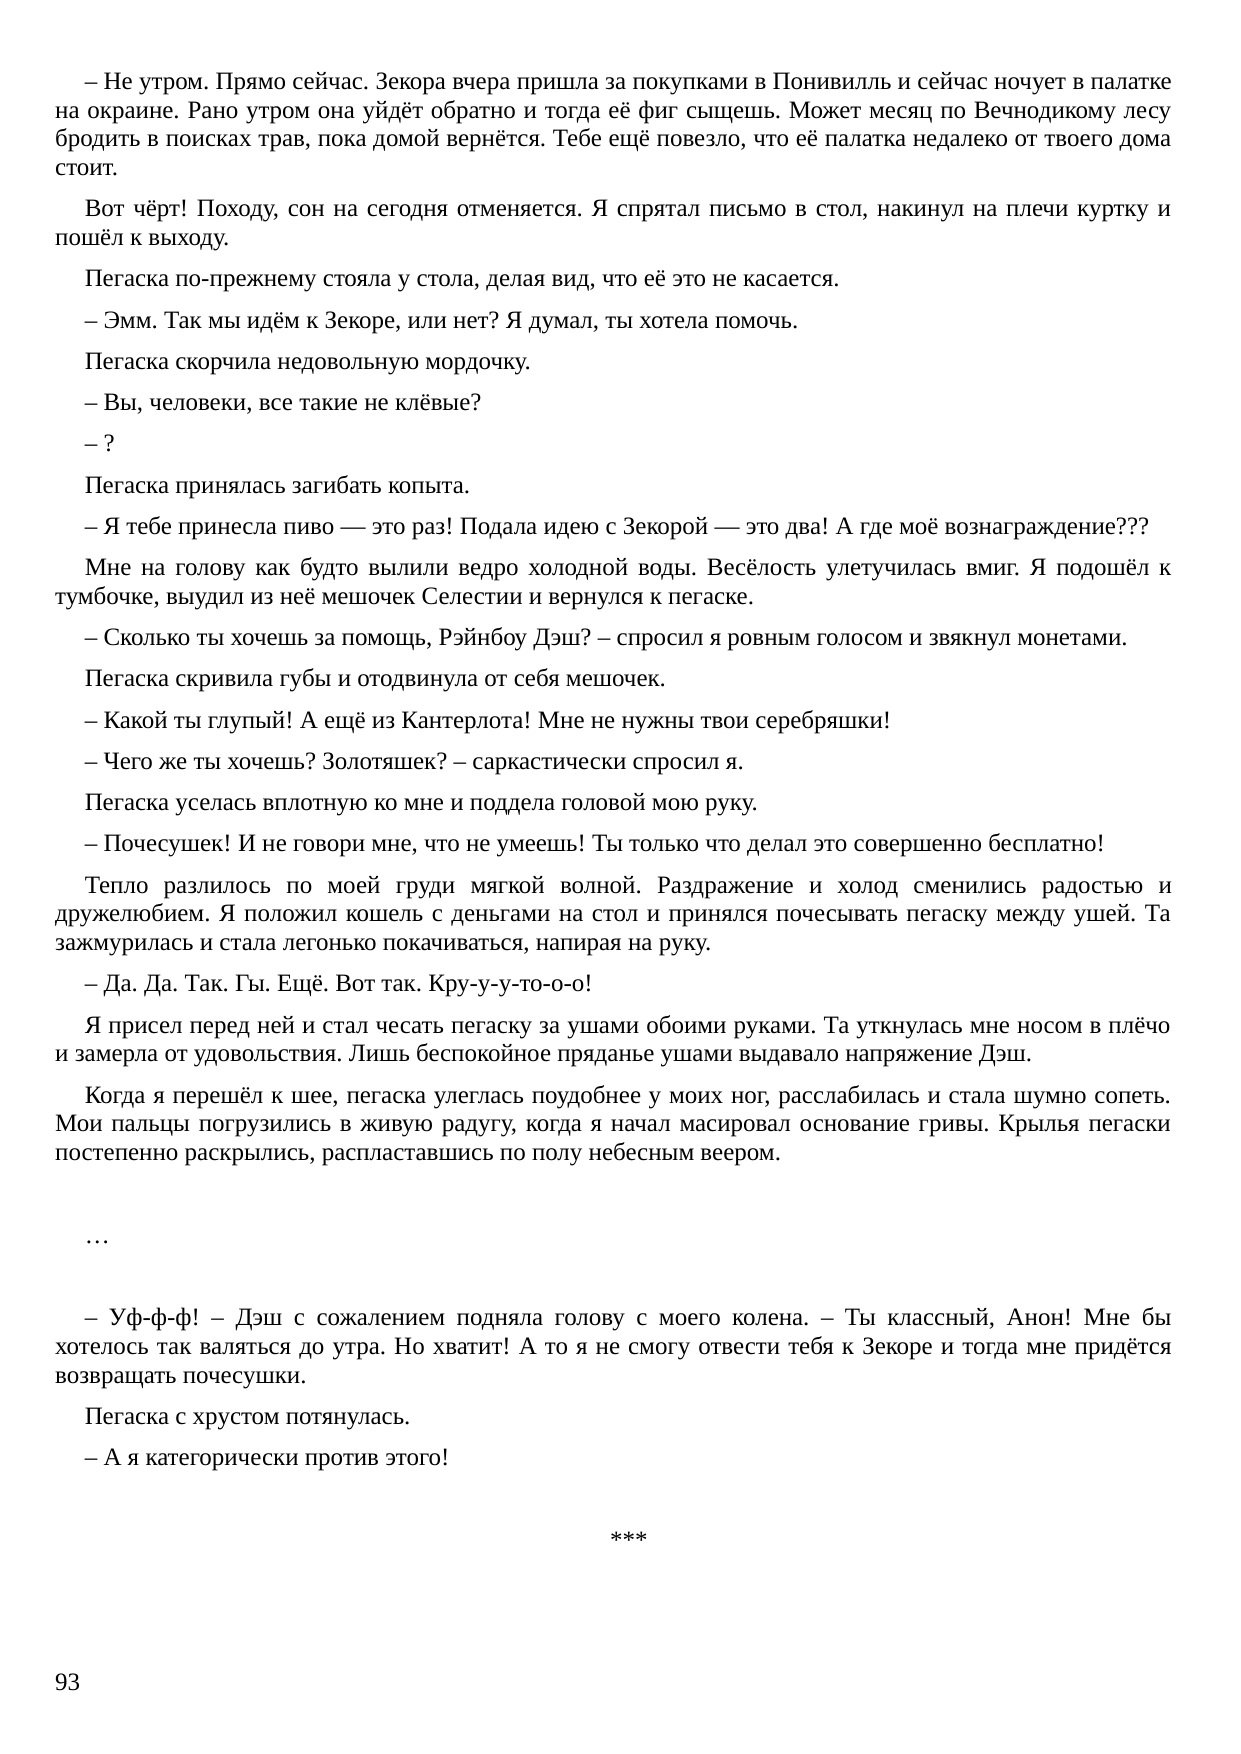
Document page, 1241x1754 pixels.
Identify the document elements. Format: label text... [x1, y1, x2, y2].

text Пегаска скорчила недовольную мордочку. [55, 346, 1173, 375]
text – Какой ты глупый! А ещё из Кантерлота! Мне не нужны твои серебряшки! [55, 705, 1173, 733]
text *** [55, 1525, 1173, 1553]
text – Уф-ф-ф! – Дэш с сожалением подняла голову с моего колена. – Ты классный, Анон! Мне бы хотелось так валяться до утра. Но хватит! А то я не смогу отвести тебя к Зекоре и тогда мне придётся возвращать почесушки. [55, 1302, 1173, 1388]
text Когда я перешёл к шее, пегаска улеглась поудобнее у моих ног, расслабилась и стала шумно сопеть. Мои пальцы погрузились в живую радугу, когда я начал масировал основание гривы. Крылья пегаски постепенно раскрылись, распластавшись по полу небесным веером. [55, 1080, 1173, 1166]
text Пегаска скривила губы и отодвинула от себя мешочек. [55, 663, 1173, 692]
text Пегаска уселась вплотную ко мне и поддела головой мою руку. [55, 787, 1173, 816]
text – Эмм. Так мы идём к Зекоре, или нет? Я думал, ты хотела помочь. [55, 305, 1173, 333]
text – Сколько ты хочешь за помощь, Рэйнбоу Дэш? – спросил я ровным голосом и звякнул монетами. [55, 622, 1173, 651]
text Пегаска принялась загибать копыта. [55, 470, 1173, 498]
text Вот чёрт! Походу, сон на сегодня отменяется. Я спрятал письмо в стол, накинул на плечи куртку и пошёл к выходу. [55, 193, 1173, 251]
text – ? [55, 428, 1173, 457]
text – А я категорически против этого! [55, 1442, 1173, 1471]
text – Почесушек! И не говори мне, что не умеешь! Ты только что делал это совершенно бесплатно! [55, 828, 1173, 857]
text – Да. Да. Так. Гы. Ещё. Вот так. Кру-у-у-то-о-о! [55, 968, 1173, 997]
text Пегаска с хрустом потянулась. [55, 1401, 1173, 1430]
text – Не утром. Прямо сейчас. Зекора вчера пришла за покупками в Понивилль и сейчас ночует в палатке на окраине. Рано утром она уйдёт обратно и тогда её фиг сыщешь. Может месяц по Вечнодикому лесу бродить в поисках трав, пока домой вернётся. Тебе ещё повезло, что её палатка недалеко от твоего дома стоит. [55, 66, 1173, 181]
text – Чего же ты хочешь? Золотяшек? – саркастически спросил я. [55, 746, 1173, 775]
text Мне на голову как будто вылили ведро холодной воды. Весёлость улетучилась вмиг. Я подошёл к тумбочке, выудил из неё мешочек Селестии и вернулся к пегаске. [55, 552, 1173, 610]
text Я присел перед ней и стал чесать пегаску за ушами обоими руками. Та уткнулась мне носом в плёчо и замерла от удовольствия. Лишь беспокойное пряданье ушами выдавало напряжение Дэш. [55, 1010, 1173, 1067]
text Тепло разлилось по моей груди мягкой волной. Раздражение и холод сменились радостью и дружелюбием. Я положил кошель с деньгами на стол и принялся почесывать пегаску между ушей. Та зажмурилась и стала легонько покачиваться, напирая на руку. [55, 870, 1173, 956]
text – Я тебе принесла пиво — это раз! Подала идею с Зекорой — это два! А где моё вознаграждение??? [55, 511, 1173, 540]
text – Вы, человеки, все такие не клёвые? [55, 387, 1173, 416]
text … [55, 1220, 1173, 1248]
text Пегаска по-прежнему стояла у стола, делая вид, что её это не касается. [55, 263, 1173, 292]
